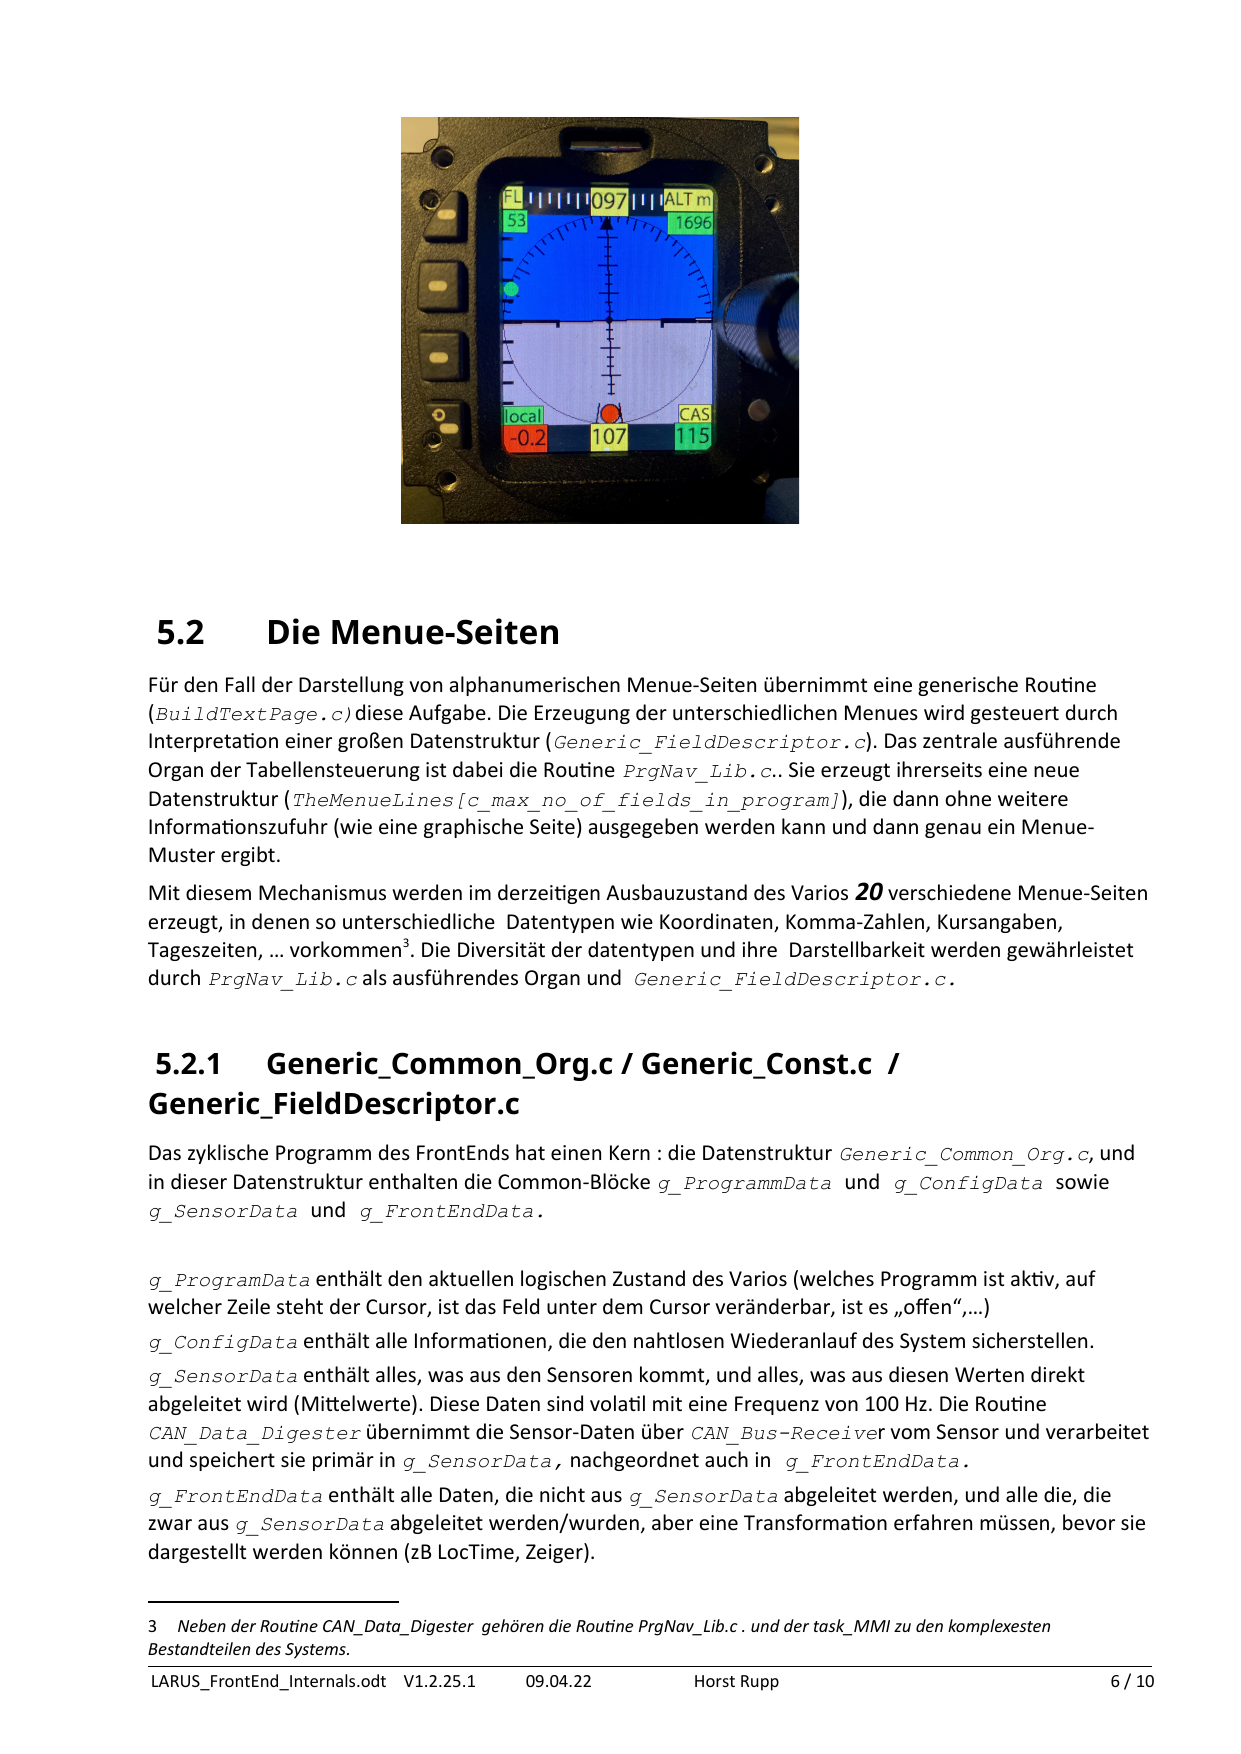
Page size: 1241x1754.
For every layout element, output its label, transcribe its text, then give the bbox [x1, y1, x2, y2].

subtitle Die Menue-Seiten [148, 609, 1152, 654]
text g_SensorData enthält alles, was aus den Sensoren kommt, und alles, was aus diesen Werten direkt abgeleitet wird (Mittelwerte). Diese Daten sind volatil mit eine Frequenz von 100 Hz. Die Routine CAN_Data_Digester übernimmt die Sensor-Daten über CAN_Bus-Receiver vom Sensor und verarbeitet und speichert sie primär in g_SensorData, nachgeordnet auch in g_FrontEndData. [148, 1361, 1152, 1474]
text g_ConfigData enthält alle Informationen, die den nahtlosen Wiederanlauf des System sicherstellen. [148, 1326, 1152, 1355]
text g_FrontEndData enthält alle Daten, die nicht aus g_SensorData abgeleitet werden, und alle die, die zwar aus g_SensorData abgeleitet werden/wurden, aber eine Transformation erfahren müssen, bevor sie dargestellt werden können (zB LocTime, Zeiger). [148, 1480, 1152, 1565]
picture [401, 117, 800, 524]
text Mit diesem Mechanismus werden im derzeitigen Ausbauzustand des Varios 20 verschiedene Menue-Seiten erzeugt, in denen so unterschiedliche Datentypen wie Koordinaten, Komma-Zahlen, Kursangaben, Tageszeiten, … vorkommen. Die Diversität der datentypen und ihre Darstellbarkeit werden gewährleistet durch PrgNav_Lib.c als ausführendes Organ und Generic_FieldDescriptor.c. [148, 874, 1152, 992]
subtitle Für den Fall der Darstellung von alphanumerischen Menue-Seiten übernimmt eine generische Routine (BuildTextPage.c)diese Aufgabe. Die Erzeugung der unterschiedlichen Menues wird gesteuert durch Interpretation einer großen Datenstruktur (Generic_FieldDescriptor.c). Das zentrale ausführende Organ der Tabellensteuerung ist dabei die Routine PrgNav_Lib.c.. Sie erzeugt ihrerseits eine neue Datenstruktur (TheMenueLines[c_max_no_of_fields_in_program]), die dann ohne weitere Informationszufuhr (wie eine graphische Seite) ausgegeben werden kann und dann genau ein Menue-Muster ergibt. [148, 670, 1152, 868]
text g_ProgramData enthält den aktuellen logischen Zustand des Varios (welches Programm ist aktiv, auf welcher Zeile steht der Cursor, ist das Feld unter dem Cursor veränderbar, ist es „offen“,…) [148, 1264, 1152, 1320]
text Das zyklische Programm des FrontEnds hat einen Kern : die Datenstruktur Generic_Common_Org.c, und in dieser Datenstruktur enthalten die Common-Blöcke g_ProgrammData und g_ConfigData sowie g_SensorData und g_FrontEndData. [148, 1138, 1152, 1224]
text Neben der Routine CAN_Data_Digester gehören die Routine PrgNav_Lib.c . und der task_MMI zu den komplexesten Bestandteilen des Systems. [148, 1614, 1152, 1660]
subtitle Generic_Common_Org.c / Generic_Const.c / Generic_FieldDescriptor.c [148, 1043, 1152, 1123]
